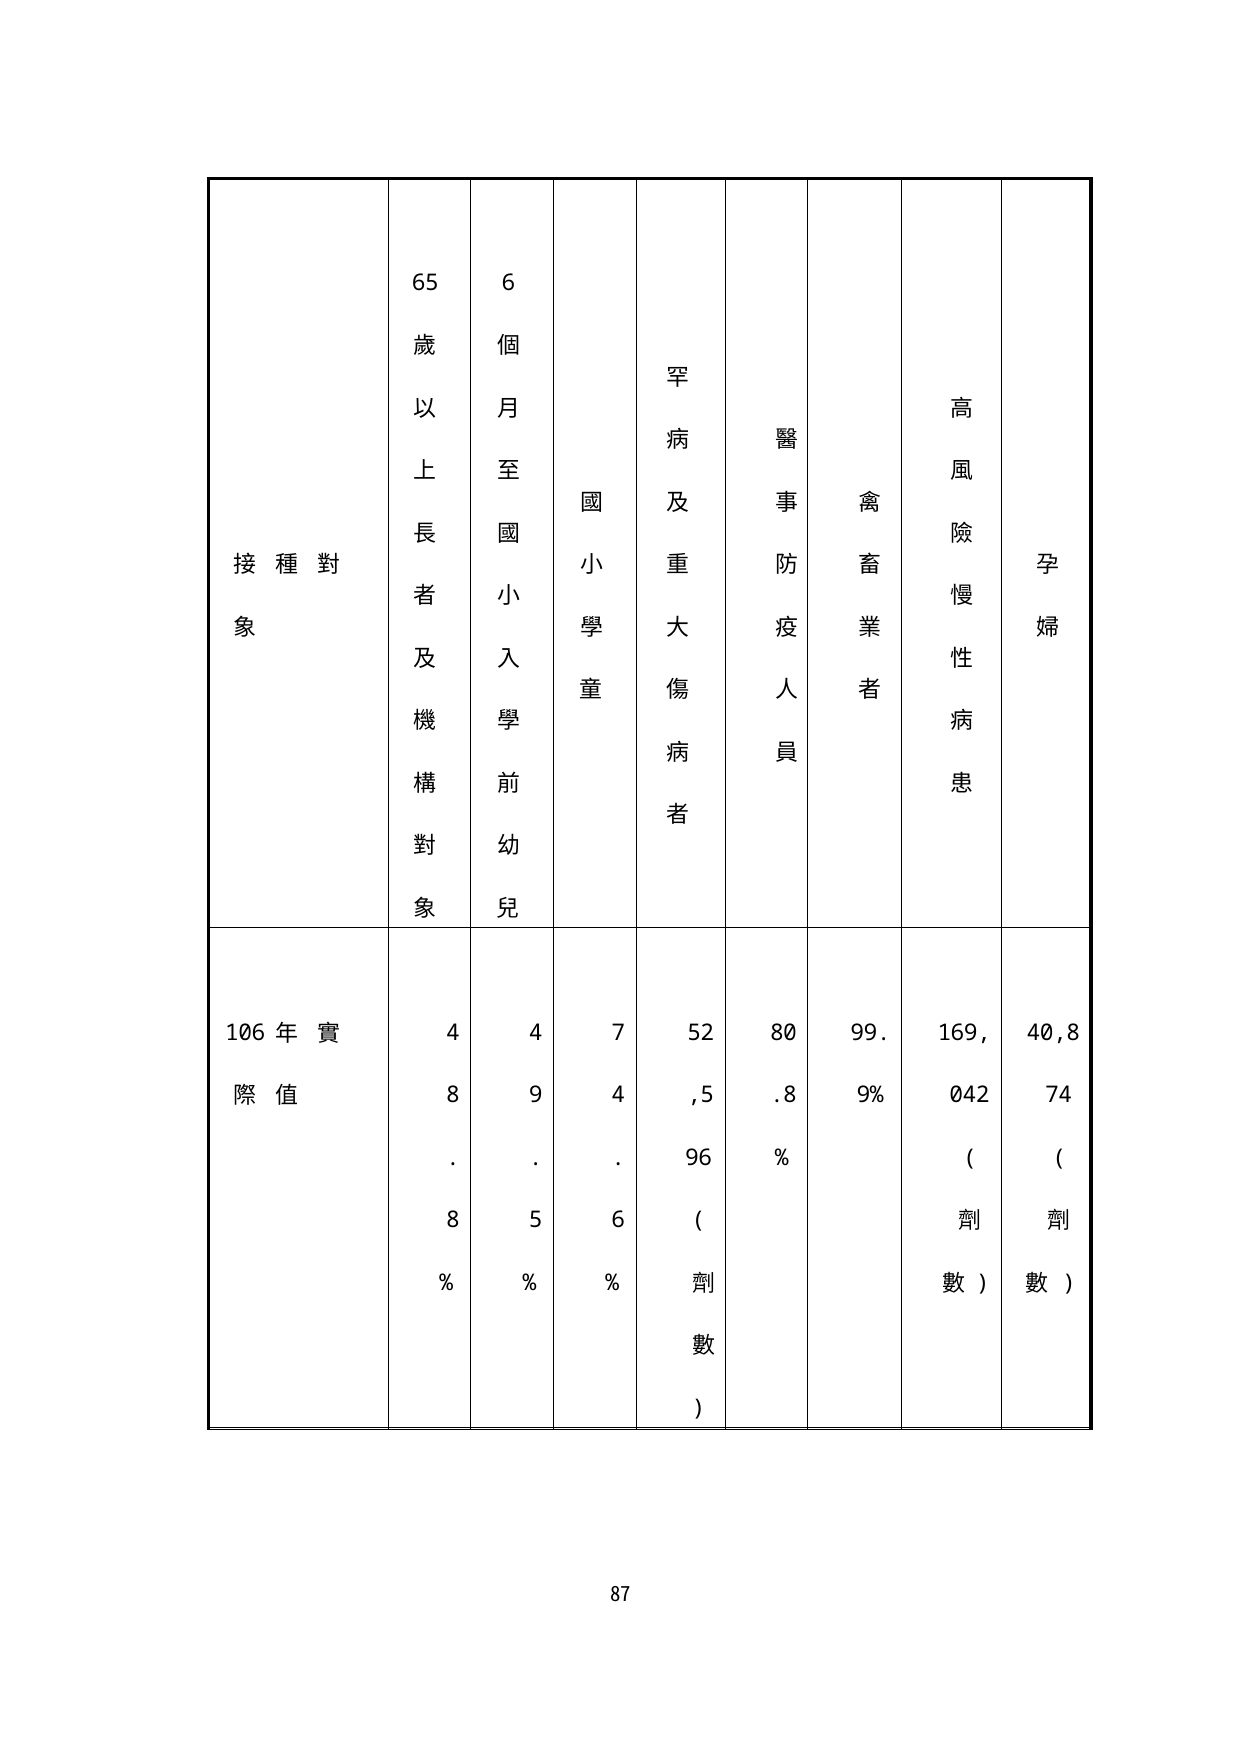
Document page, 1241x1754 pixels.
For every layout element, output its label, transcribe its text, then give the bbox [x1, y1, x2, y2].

table_header 6個月至國小入學前幼兒 [471, 180, 553, 927]
table_cell 52,596 (劑數) [637, 928, 725, 1427]
table_cell 48.8% [389, 928, 470, 1427]
table_header 國小學童 [554, 180, 636, 927]
table_header 孕婦 [1002, 180, 1089, 927]
table_cell 40,874 (劑數) [1002, 928, 1089, 1427]
table_cell 169,042 (劑數) [902, 928, 1001, 1427]
table_header 醫事防疫人員 [726, 180, 807, 927]
table_cell 74.6% [554, 928, 636, 1427]
table_cell 49.5% [471, 928, 553, 1427]
table_cell 99.9% [808, 928, 901, 1427]
table_cell 80.8% [726, 928, 807, 1427]
table_header 65歲以上長者及機構對象 [389, 180, 470, 927]
table_header 罕病及重大傷病者 [637, 180, 725, 927]
table_header 禽畜業者 [808, 180, 901, 927]
table_header 高風險慢性病患 [902, 180, 1001, 927]
table_cell 106年實際值 [210, 928, 388, 1427]
table_header 接種對象 [210, 180, 388, 927]
